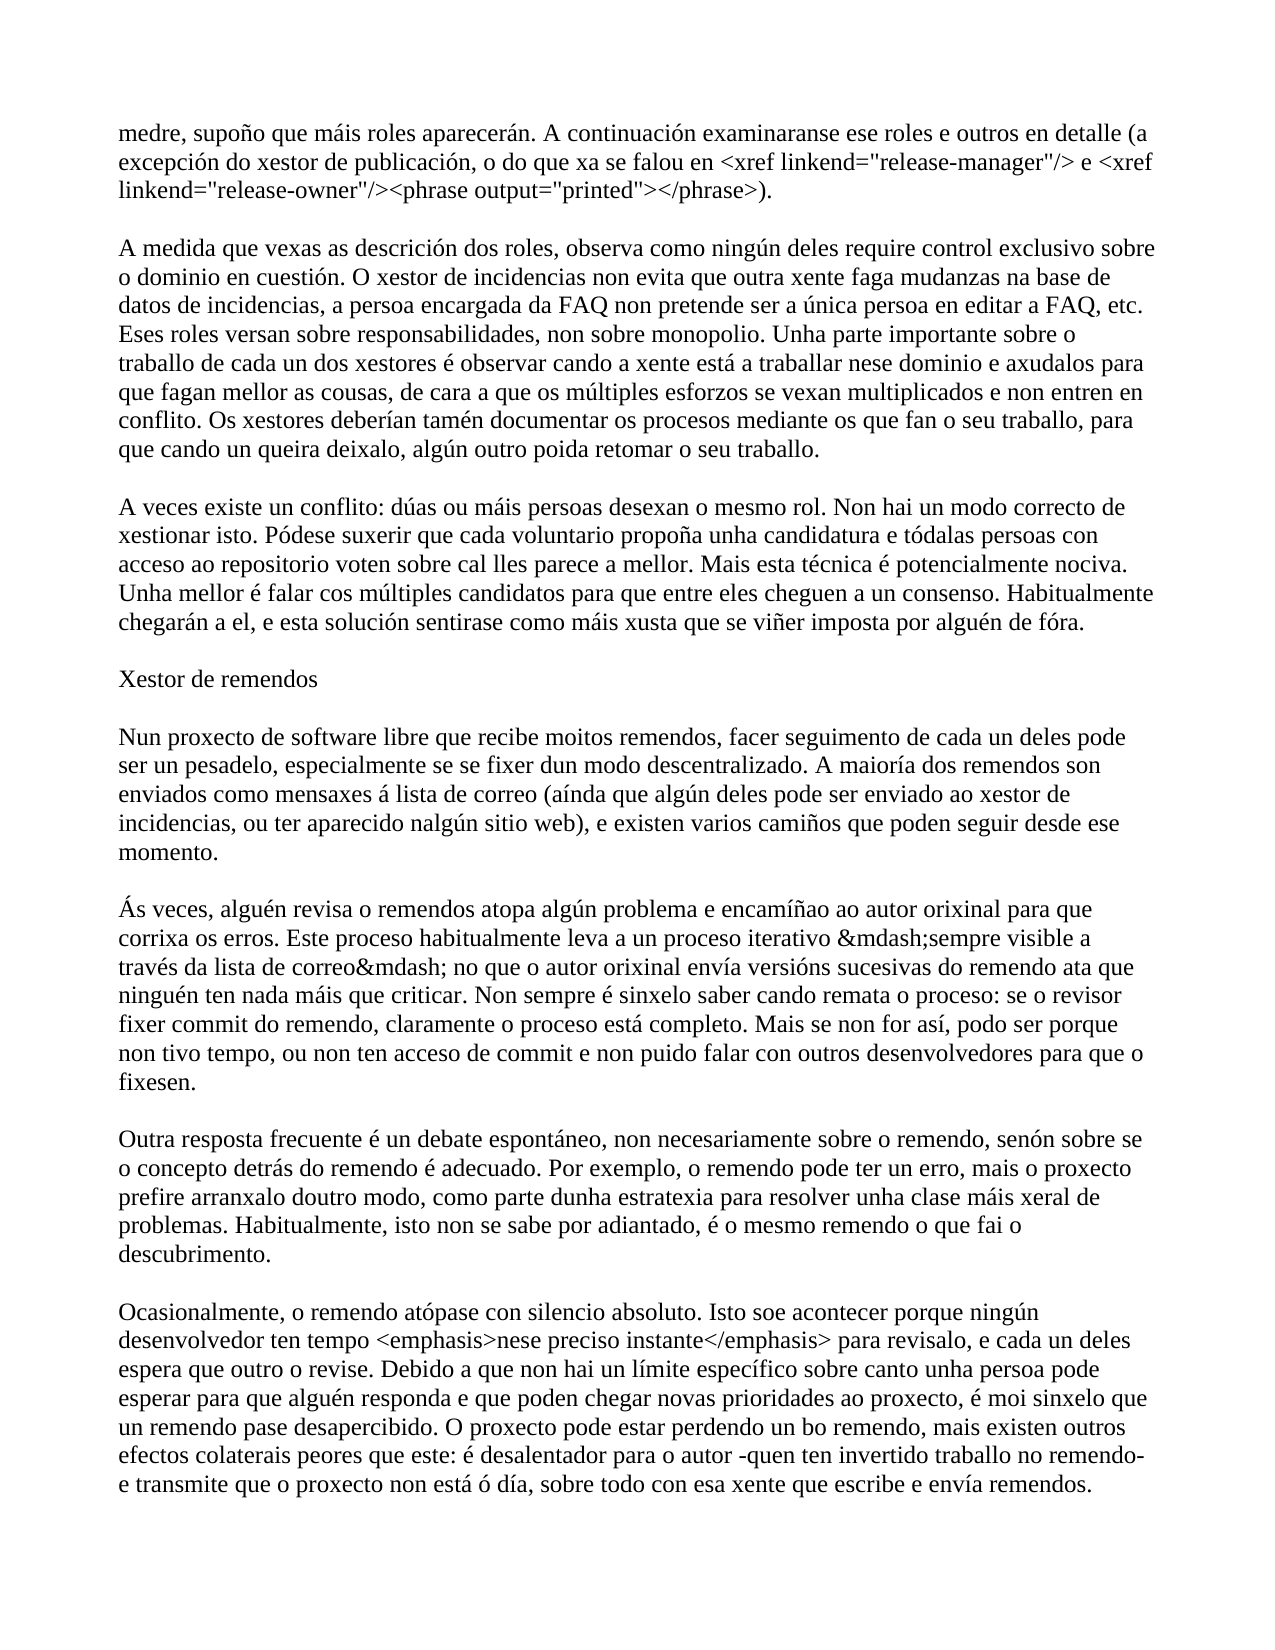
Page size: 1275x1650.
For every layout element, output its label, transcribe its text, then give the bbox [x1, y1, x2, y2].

text Nun proxecto de software libre que recibe moitos remendos, facer seguimento de cada un deles pode ser un pesadelo, especialmente se se fixer dun modo descentralizado. A maioría dos remendos son enviados como mensaxes á lista de correo (aínda que algún deles pode ser enviado ao xestor de incidencias, ou ter aparecido nalgún sitio web), e existen varios camiños que poden seguir desde ese momento. [118, 722, 1157, 866]
text Outra resposta frecuente é un debate espontáneo, non necesariamente sobre o remendo, senón sobre se o concepto detrás do remendo é adecuado. Por exemplo, o remendo pode ter un erro, mais o proxecto prefire arranxalo doutro modo, como parte dunha estratexia para resolver unha clase máis xeral de problemas. Habitualmente, isto non se sabe por adiantado, é o mesmo remendo o que fai o descubrimento. [118, 1124, 1157, 1268]
text Ocasionalmente, o remendo atópase con silencio absoluto. Isto soe acontecer porque ningún desenvolvedor ten tempo <emphasis>nese preciso instante</emphasis> para revisalo, e cada un deles espera que outro o revise. Debido a que non hai un límite específico sobre canto unha persoa pode esperar para que alguén responda e que poden chegar novas prioridades ao proxecto, é moi sinxelo que un remendo pase desapercibido. O proxecto pode estar perdendo un bo remendo, mais existen outros efectos colaterais peores que este: é desalentador para o autor -quen ten invertido traballo no remendo- e transmite que o proxecto non está ó día, sobre todo con esa xente que escribe e envía remendos. [118, 1297, 1157, 1498]
text A veces existe un conflito: dúas ou máis persoas desexan o mesmo rol. Non hai un modo correcto de xestionar isto. Pódese suxerir que cada voluntario propoña unha candidatura e tódalas persoas con acceso ao repositorio voten sobre cal lles parece a mellor. Mais esta técnica é potencialmente nociva. Unha mellor é falar cos múltiples candidatos para que entre eles cheguen a un consenso. Habitualmente chegarán a el, e esta solución sentirase como máis xusta que se viñer imposta por alguén de fóra. [118, 492, 1157, 636]
text medre, supoño que máis roles aparecerán. A continuación examinaranse ese roles e outros en detalle (a excepción do xestor de publicación, o do que xa se falou en <xref linkend="release-manager"/> e <xref linkend="release-owner"/><phrase output="printed"></phrase>). [118, 118, 1157, 204]
text Ás veces, alguén revisa o remendos atopa algún problema e encamíñao ao autor orixinal para que corrixa os erros. Este proceso habitualmente leva a un proceso iterativo &mdash;sempre visible a través da lista de correo&mdash; no que o autor orixinal envía versións sucesivas do remendo ata que ninguén ten nada máis que criticar. Non sempre é sinxelo saber cando remata o proceso: se o revisor fixer commit do remendo, claramente o proceso está completo. Mais se non for así, podo ser porque non tivo tempo, ou non ten acceso de commit e non puido falar con outros desenvolvedores para que o fixesen. [118, 894, 1157, 1096]
text A medida que vexas as descrición dos roles, observa como ningún deles require control exclusivo sobre o dominio en cuestión. O xestor de incidencias non evita que outra xente faga mudanzas na base de datos de incidencias, a persoa encargada da FAQ non pretende ser a única persoa en editar a FAQ, etc. Eses roles versan sobre responsabilidades, non sobre monopolio. Unha parte importante sobre o traballo de cada un dos xestores é observar cando a xente está a traballar nese dominio e axudalos para que fagan mellor as cousas, de cara a que os múltiples esforzos se vexan multiplicados e non entren en conflito. Os xestores deberían tamén documentar os procesos mediante os que fan o seu traballo, para que cando un queira deixalo, algún outro poida retomar o seu traballo. [118, 233, 1157, 463]
text Xestor de remendos [118, 664, 1157, 693]
